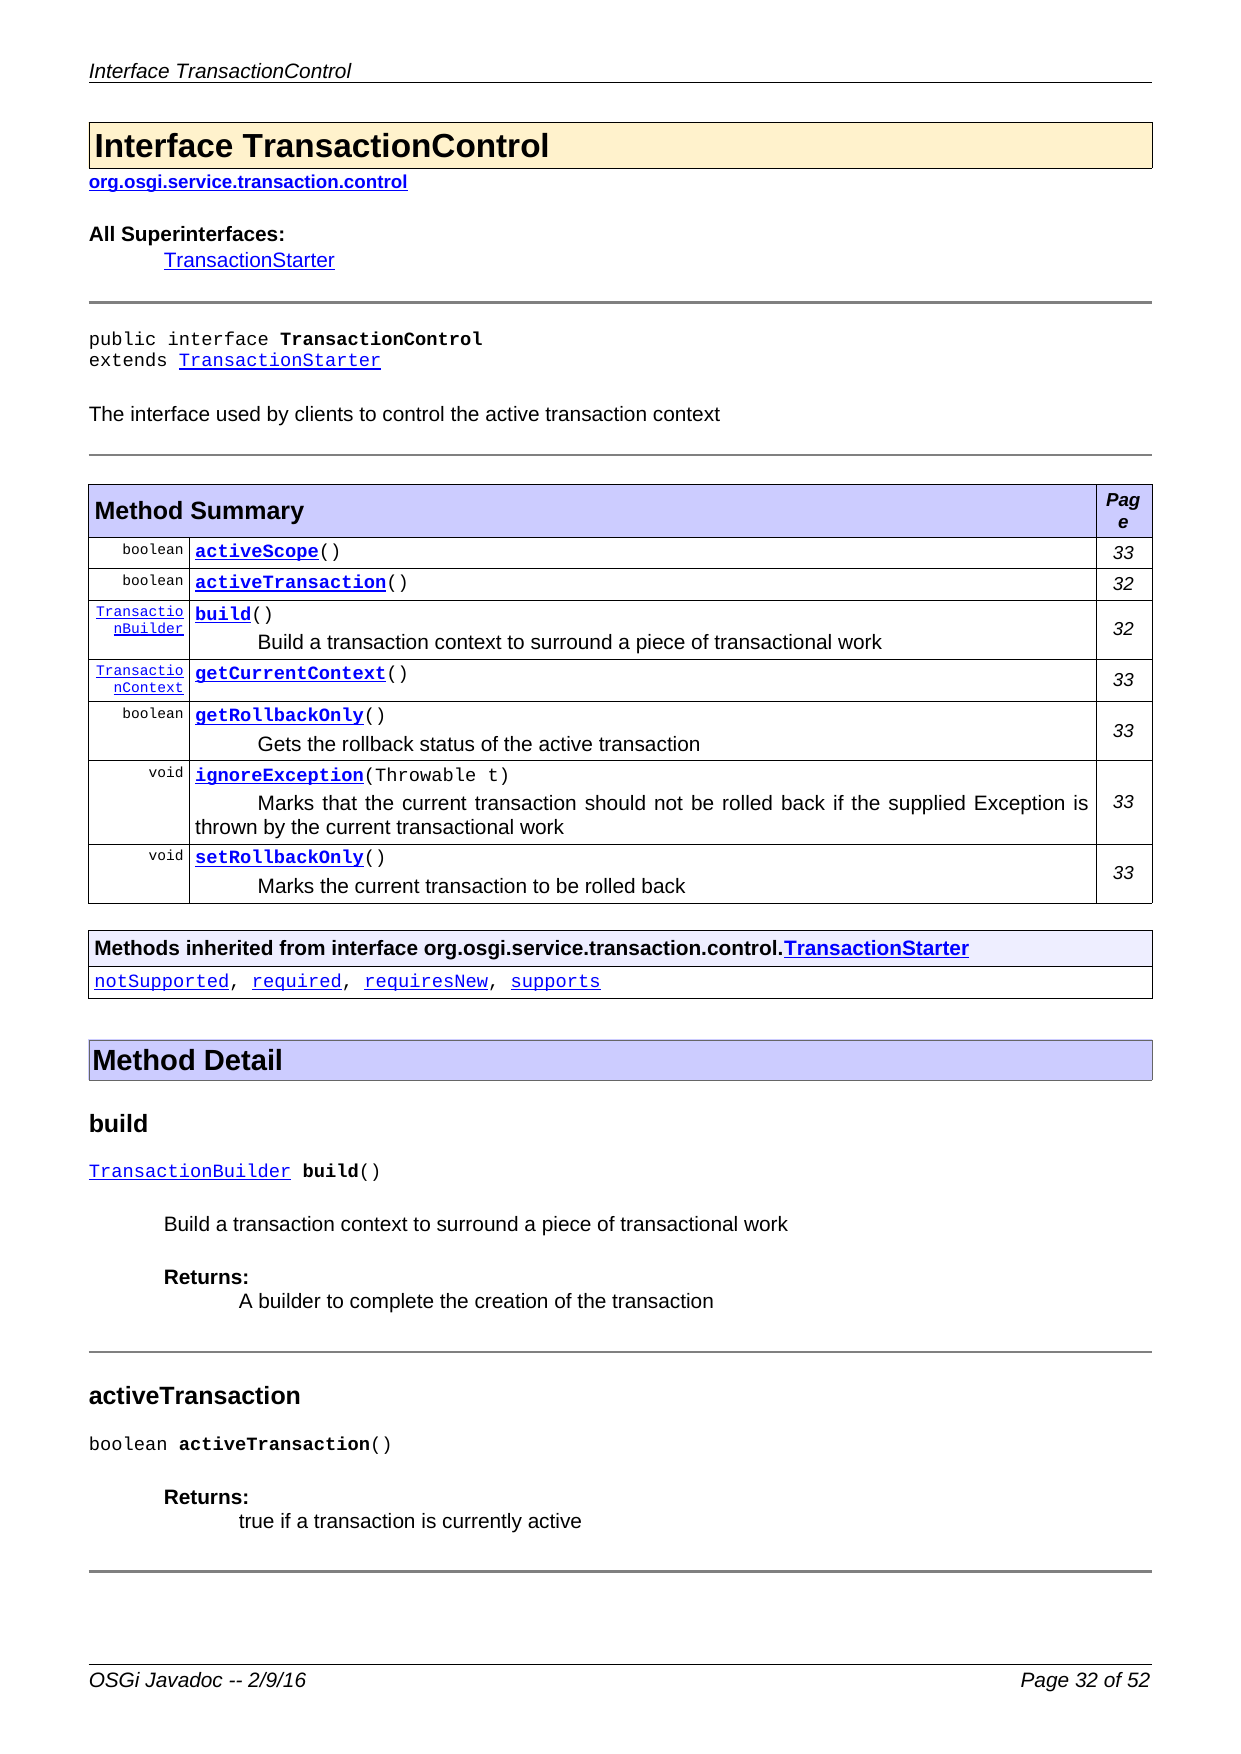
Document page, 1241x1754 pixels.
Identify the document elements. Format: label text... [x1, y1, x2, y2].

table_cell activeTransaction() [190, 569, 1096, 599]
text org.osgi.service.transaction.control [88, 171, 1152, 193]
table_cell 31 [1097, 569, 1152, 599]
table_cell void [89, 761, 189, 843]
text Returns: [163, 1265, 1152, 1289]
table_cell notSupported, required, requiresNew, supports [89, 967, 1152, 998]
table_cell TransactionBuilder [89, 601, 189, 658]
table_cell 32 [1097, 660, 1152, 701]
text A builder to complete the creation of the transaction [238, 1289, 1152, 1313]
text Build a transaction context to surround a piece of transactional work [163, 1212, 1152, 1236]
table_cell setRollbackOnly() Marks the current transaction to be rolled back [190, 845, 1096, 902]
table_header Method Summary [89, 485, 1096, 537]
subtitle Interface TransactionControl [90, 123, 1152, 168]
table_cell getRollbackOnly() Gets the rollback status of the active transaction [190, 702, 1096, 760]
table_cell void [89, 845, 189, 902]
text extends TransactionStarter [88, 351, 1152, 372]
text TransactionStarter [163, 248, 1152, 272]
table_cell boolean [89, 569, 189, 599]
table_cell 31 [1097, 538, 1152, 568]
subtitle All Superinterfaces: [88, 222, 1152, 246]
table_cell 32 [1097, 761, 1152, 843]
text Returns: [163, 1485, 1152, 1509]
table_cell build() Build a transaction context to surround a piece of transactional work [190, 601, 1096, 658]
table_cell getCurrentContext() [190, 660, 1096, 701]
text public interface TransactionControl [88, 330, 1152, 351]
table_header Methods inherited from interface org.osgi.service.transaction.control.TransactionStarter [89, 931, 1152, 966]
table_cell boolean [89, 702, 189, 760]
table_header Page [1097, 485, 1152, 537]
subtitle Method Detail [90, 1041, 1152, 1080]
table_cell 32 [1097, 702, 1152, 760]
table_cell activeScope() [190, 538, 1096, 568]
text boolean activeTransaction() [88, 1434, 1152, 1456]
subtitle build [88, 1109, 1152, 1137]
text TransactionBuilder build() [88, 1162, 1152, 1183]
table_cell boolean [89, 538, 189, 568]
table_cell 32 [1097, 845, 1152, 902]
table_cell ignoreException(Throwable t) Marks that the current transaction should not be rolled back if the supplied Exception is thrown by the current transactional work [190, 761, 1096, 843]
table_cell 31 [1097, 601, 1152, 658]
text The interface used by clients to control the active transaction context [88, 401, 1152, 425]
table_cell TransactionContext [89, 660, 189, 701]
text true if a transaction is currently active [238, 1509, 1152, 1533]
subtitle activeTransaction [88, 1381, 1152, 1410]
